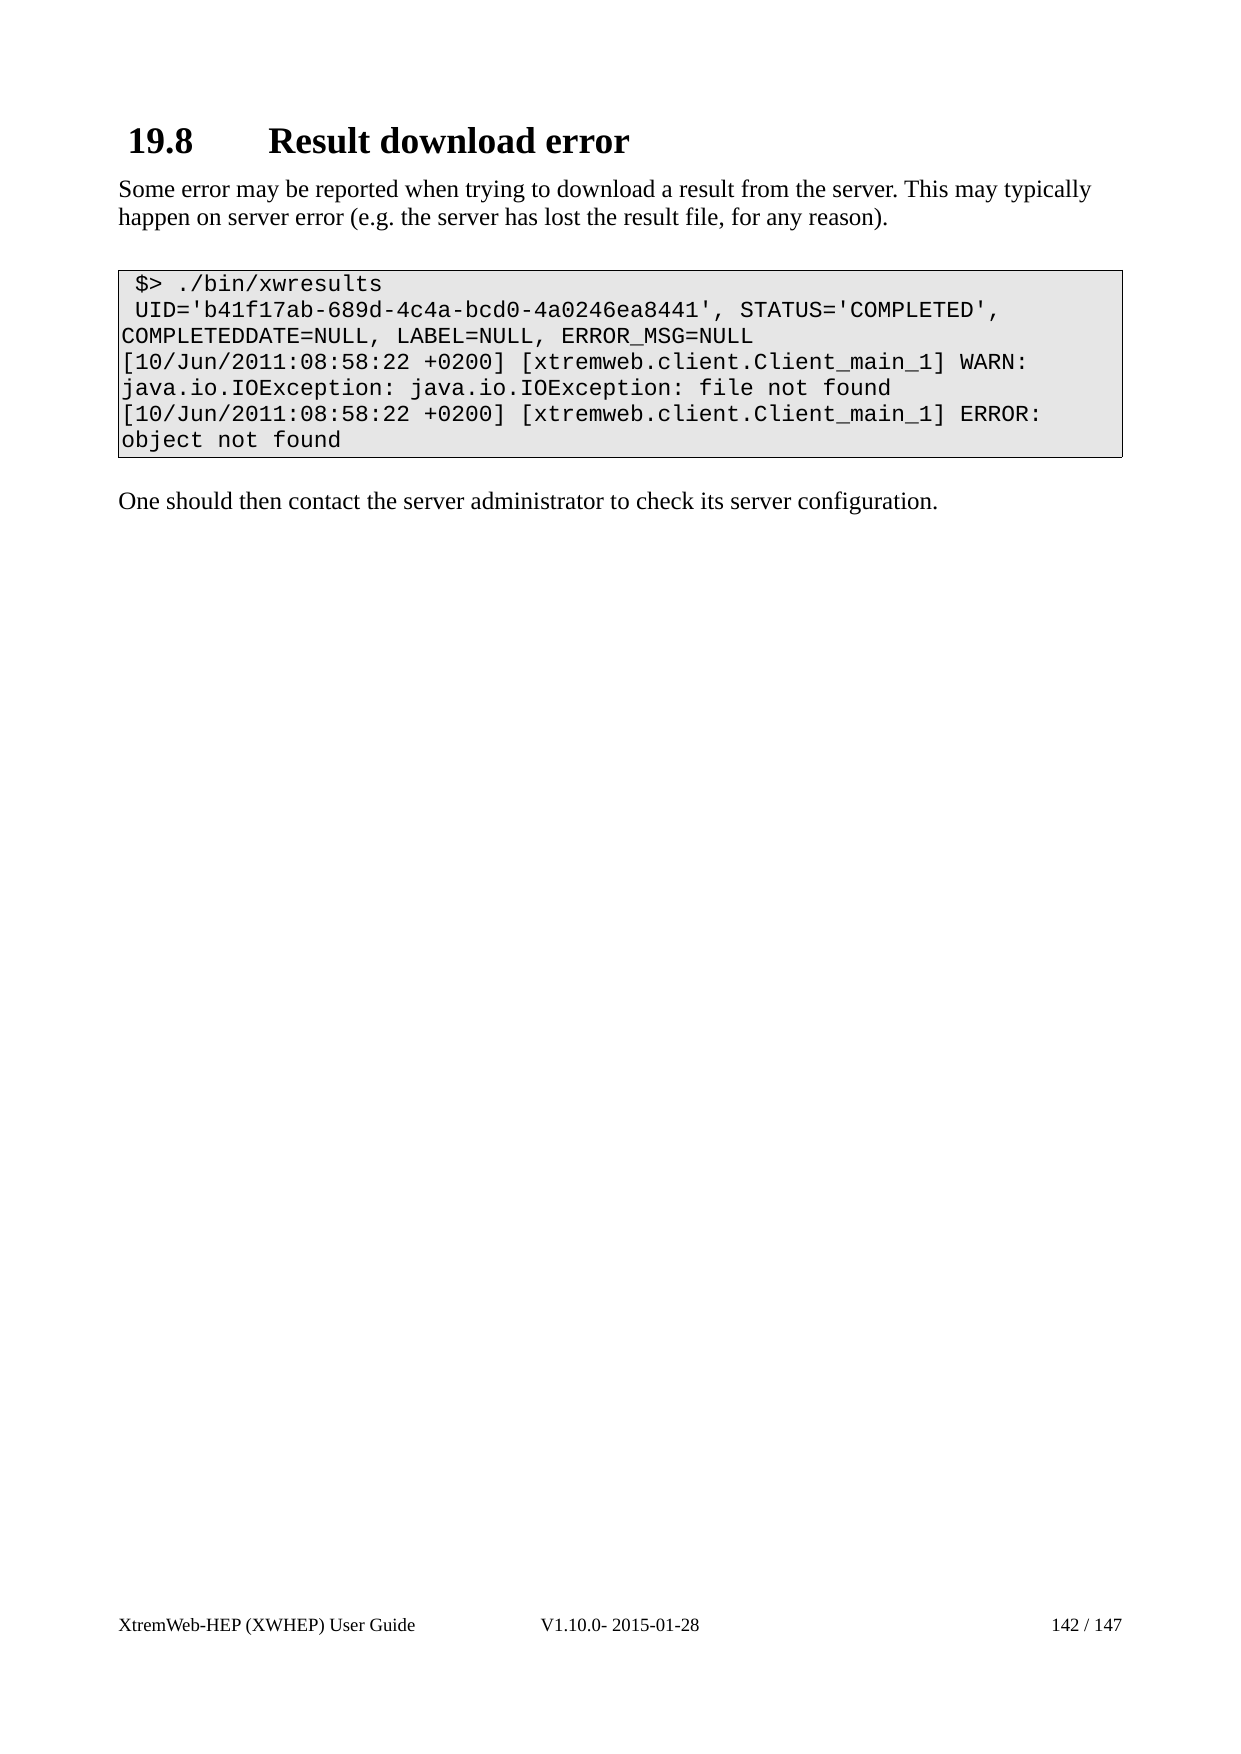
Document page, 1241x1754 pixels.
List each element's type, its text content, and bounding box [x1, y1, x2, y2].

text $> ./bin/xwresults [119, 271, 1122, 296]
text [10/Jun/2011:08:58:22 +0200] [xtremweb.client.Client_main_1] WARN: java.io.IOException: java.io.IOException: file not found [119, 347, 1122, 399]
text UID='b41f17ab-689d-4c4a-bcd0-4a0246ea8441', STATUS='COMPLETED', COMPLETEDDATE=NULL, LABEL=NULL, ERROR_MSG=NULL [119, 296, 1122, 347]
subtitle Result download error [118, 118, 1122, 161]
text [10/Jun/2011:08:58:22 +0200] [xtremweb.client.Client_main_1] ERROR: object not found [119, 399, 1122, 457]
text One should then contact the server administrator to check its server configuration. [118, 486, 1122, 515]
text Some error may be reported when trying to download a result from the server. This may typically happen on server error (e.g. the server has lost the result file, for any reason). [118, 174, 1122, 231]
